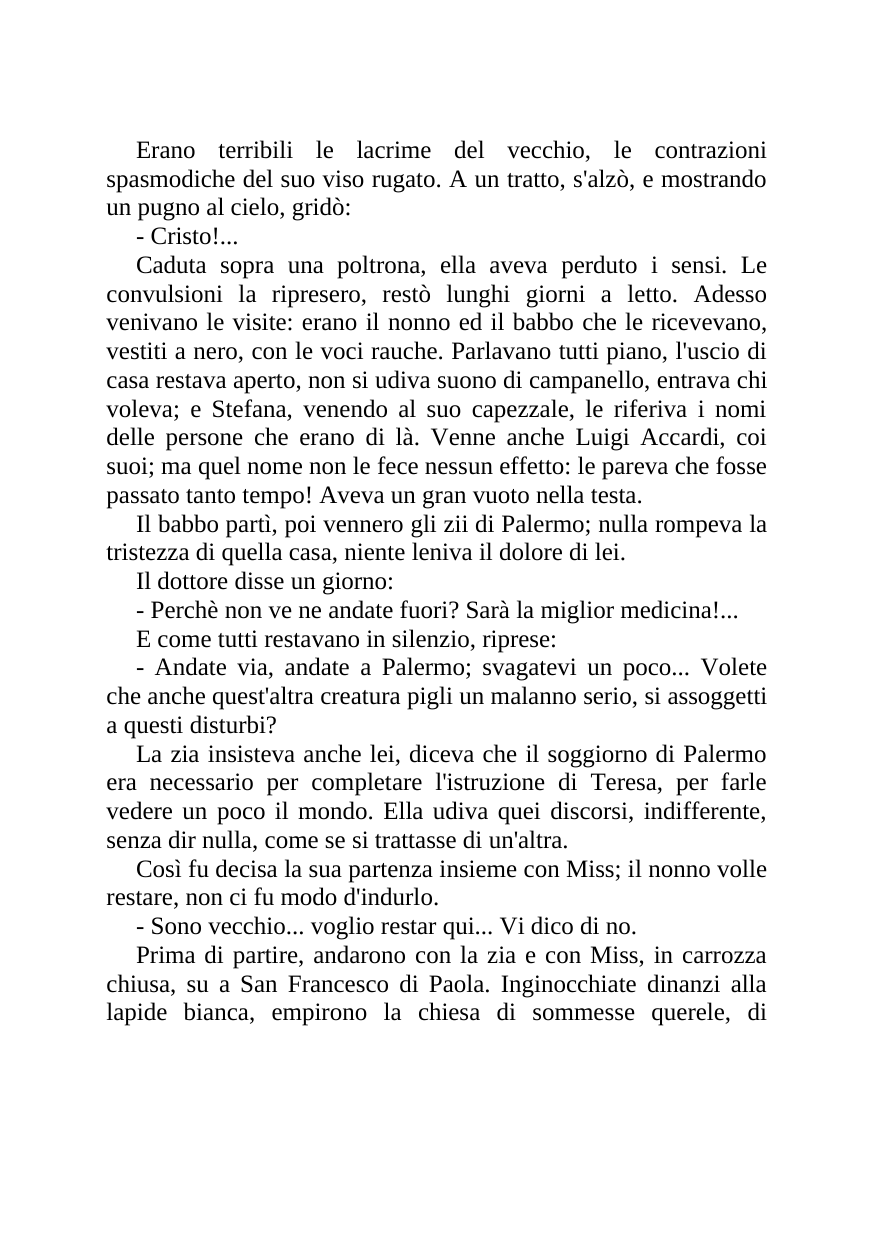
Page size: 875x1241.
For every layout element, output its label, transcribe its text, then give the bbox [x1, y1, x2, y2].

text Così fu decisa la sua partenza insieme con Miss; il nonno volle restare, non ci fu modo d'indurlo. [106, 854, 768, 911]
text E come tutti restavano in silenzio, riprese: [106, 624, 768, 652]
text - Cristo!... [106, 221, 768, 250]
text - Perchè non ve ne andate fuori? Sarà la miglior medicina!... [106, 595, 768, 624]
text - Sono vecchio... voglio restar qui... Vi dico di no. [106, 911, 768, 940]
text Prima di partire, andarono con la zia e con Miss, in carrozza chiusa, su a San Francesco di Paola. Inginocchiate dinanzi alla lapide bianca, empirono la chiesa di sommesse querele, di [106, 940, 768, 1026]
text Caduta sopra una poltrona, ella aveva perduto i sensi. Le convulsioni la ripresero, restò lunghi giorni a letto. Adesso venivano le visite: erano il nonno ed il babbo che le ricevevano, vestiti a nero, con le voci rauche. Parlavano tutti piano, l'uscio di casa restava aperto, non si udiva suono di campanello, entrava chi voleva; e Stefana, venendo al suo capezzale, le riferiva i nomi delle persone che erano di là. Venne anche Luigi Accardi, coi suoi; ma quel nome non le fece nessun effetto: le pareva che fosse passato tanto tempo! Aveva un gran vuoto nella testa. [106, 250, 768, 509]
text Il dottore disse un giorno: [106, 566, 768, 595]
text - Andate via, andate a Palermo; svagatevi un poco... Volete che anche quest'altra creatura pigli un malanno serio, si assoggetti a questi disturbi? [106, 652, 768, 739]
text Erano terribili le lacrime del vecchio, le contrazioni spasmodiche del suo viso rugato. A un tratto, s'alzò, e mostrando un pugno al cielo, gridò: [106, 135, 768, 221]
text Il babbo partì, poi vennero gli zii di Palermo; nulla rompeva la tristezza di quella casa, niente leniva il dolore di lei. [106, 509, 768, 566]
text La zia insisteva anche lei, diceva che il soggiorno di Palermo era necessario per completare l'istruzione di Teresa, per farle vedere un poco il mondo. Ella udiva quei discorsi, indifferente, senza dir nulla, come se si trattasse di un'altra. [106, 739, 768, 854]
